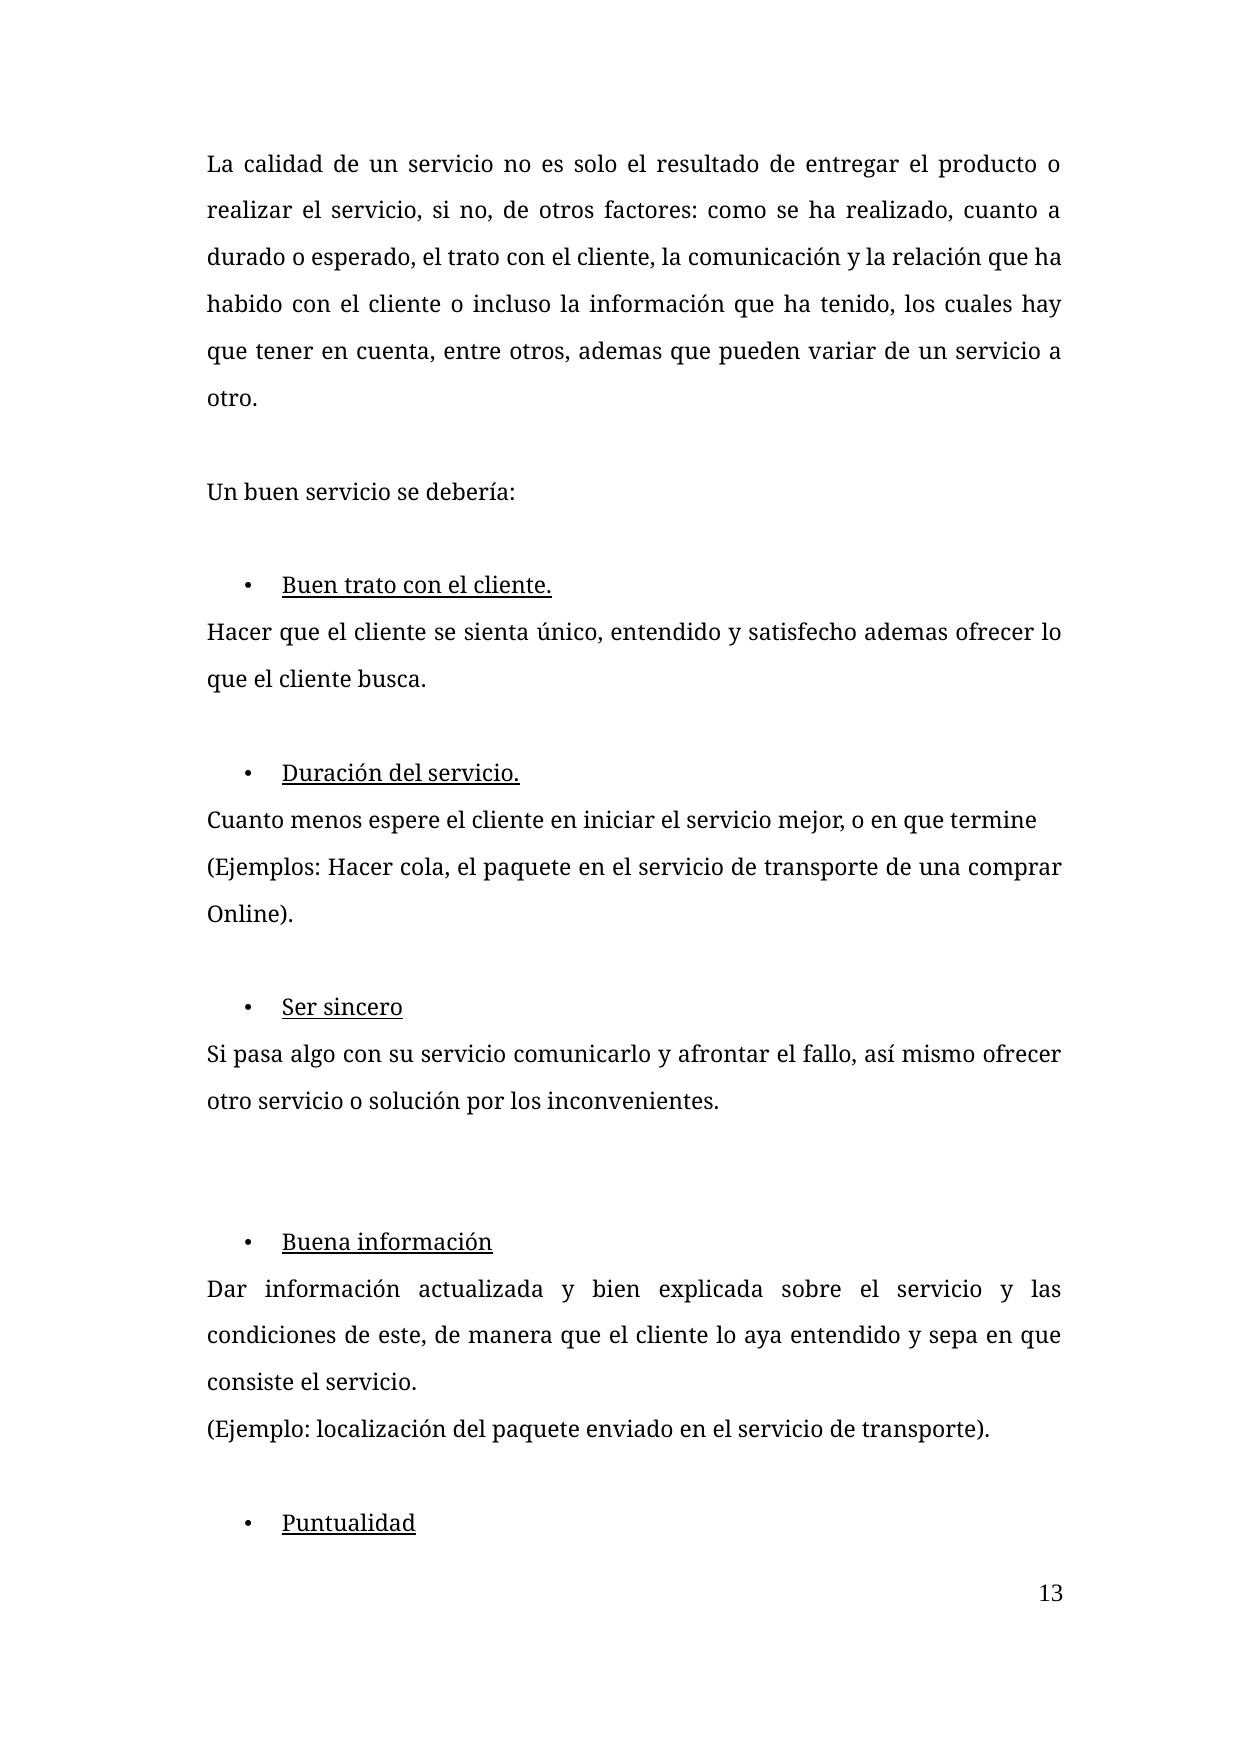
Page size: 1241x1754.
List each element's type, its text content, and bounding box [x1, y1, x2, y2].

text Hacer que el cliente se sienta único, entendido y satisfecho ademas ofrecer lo que el cliente busca. [207, 616, 1063, 694]
text Si pasa algo con su servicio comunicarlo y afrontar el fallo, así mismo ofrecer otro servicio o solución por los inconvenientes. [207, 1038, 1063, 1116]
text Dar información actualizada y bien explicada sobre el servicio y las condiciones de este, de manera que el cliente lo aya entendido y sepa en que consiste el servicio. [207, 1273, 1063, 1398]
text Cuanto menos espere el cliente en iniciar el servicio mejor, o en que termine [207, 804, 1063, 835]
text (Ejemplos: Hacer cola, el paquete en el servicio de transporte de una comprar Online). [207, 851, 1063, 929]
text (Ejemplo: localización del paquete enviado en el servicio de transporte). [207, 1413, 1063, 1444]
text La calidad de un servicio no es solo el resultado de entregar el producto o realizar el servicio, si no, de otros factores: como se ha realizado, cuanto a durado o esperado, el trato con el cliente, la comunicación y la relación que ha habido con el cliente o incluso la información que ha tenido, los cuales hay que tener en cuenta, entre otros, ademas que pueden variar de un servicio a otro. [207, 148, 1063, 413]
list Buen trato con el cliente. [244, 569, 1063, 601]
list Ser sincero [244, 991, 1063, 1023]
list Puntualidad [244, 1507, 1063, 1538]
text Un buen servicio se debería: [207, 476, 1063, 507]
list Buena información [244, 1226, 1063, 1257]
list Duración del servicio. [244, 757, 1063, 788]
